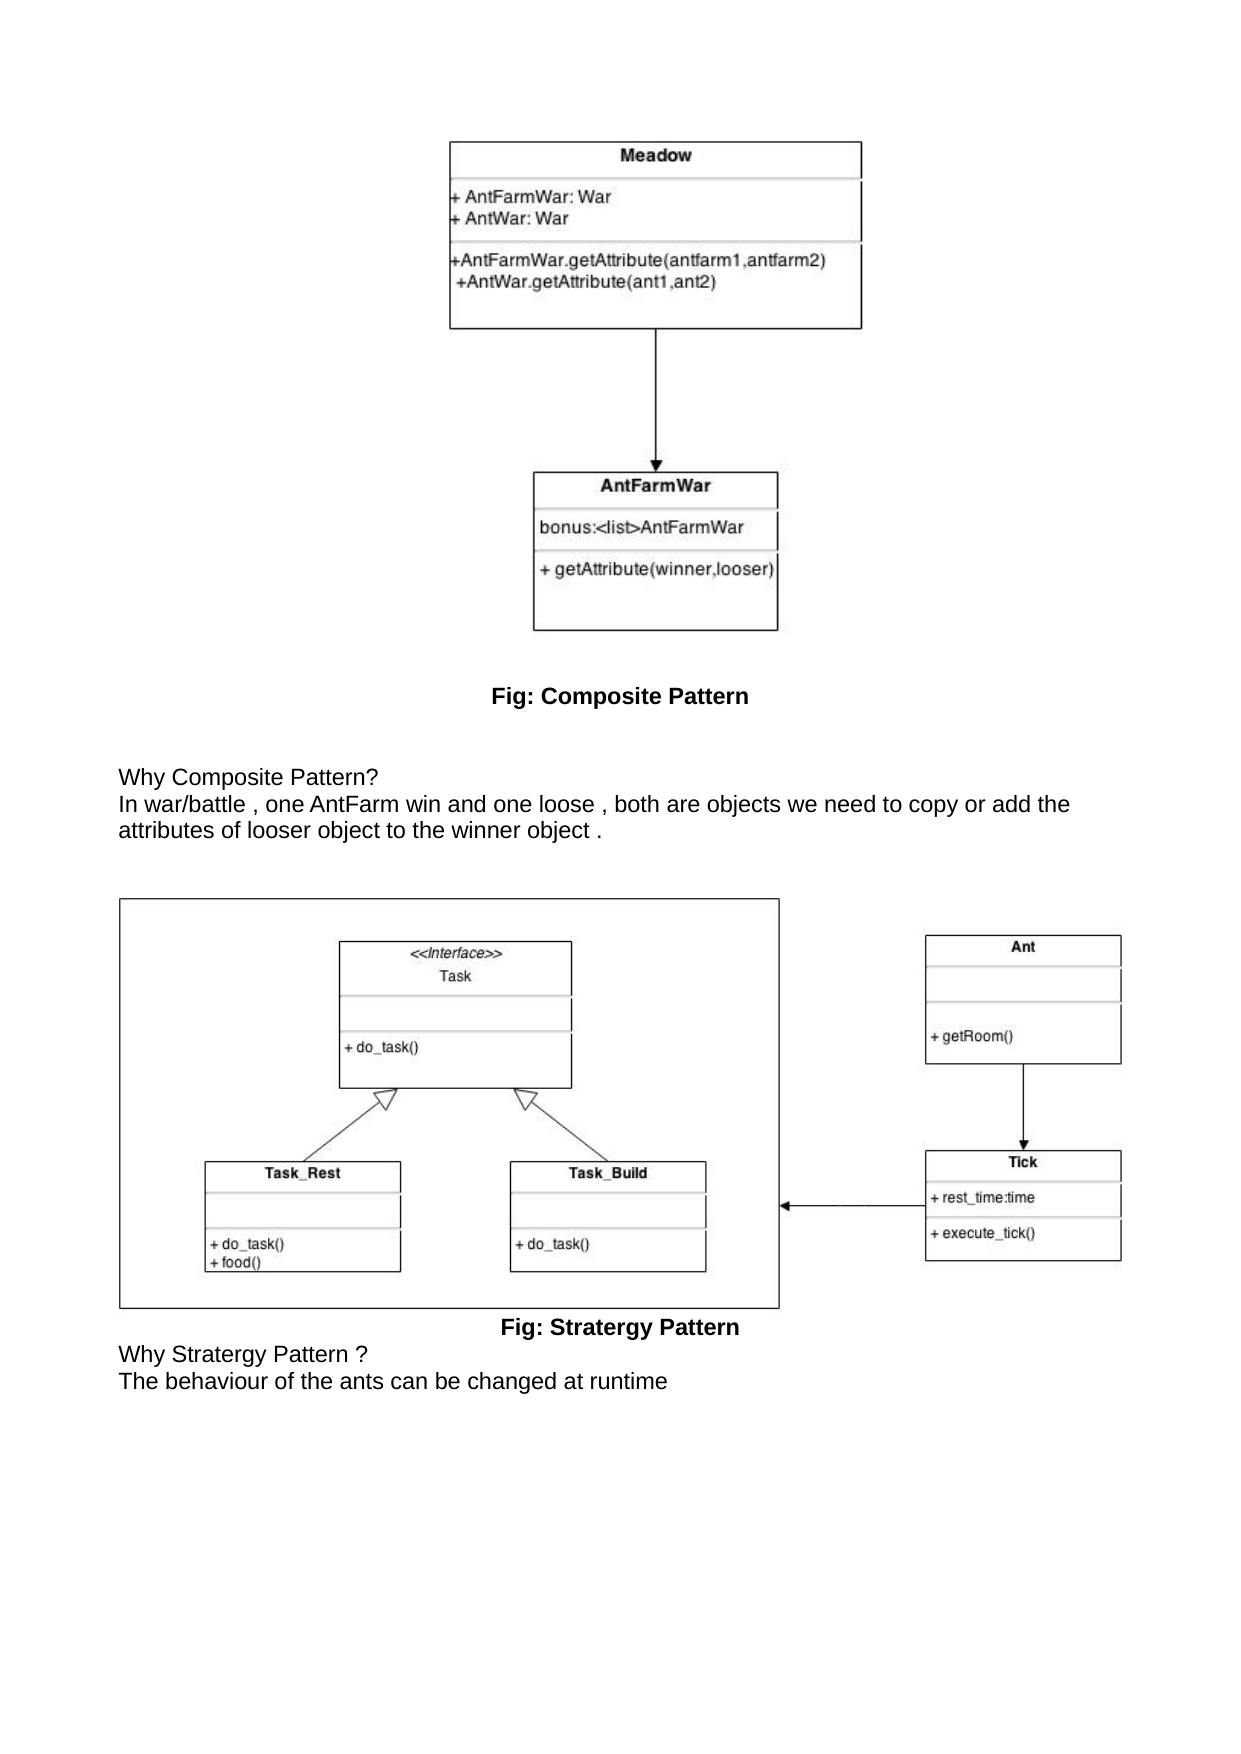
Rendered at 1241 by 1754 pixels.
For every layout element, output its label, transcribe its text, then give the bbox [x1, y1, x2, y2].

text The behaviour of the ants can be changed at runtime [118, 1367, 1122, 1394]
picture [118, 897, 1123, 1314]
text Fig: Composite Pattern [118, 682, 1122, 709]
text Why Composite Pattern? [118, 763, 1122, 790]
picture [448, 140, 864, 637]
text Why Stratergy Pattern ? [118, 1340, 1122, 1367]
text Fig: Stratergy Pattern [118, 1314, 1122, 1340]
text In war/battle , one AntFarm win and one loose , both are objects we need to copy or add the attributes of looser object to the winner object . [118, 790, 1122, 844]
